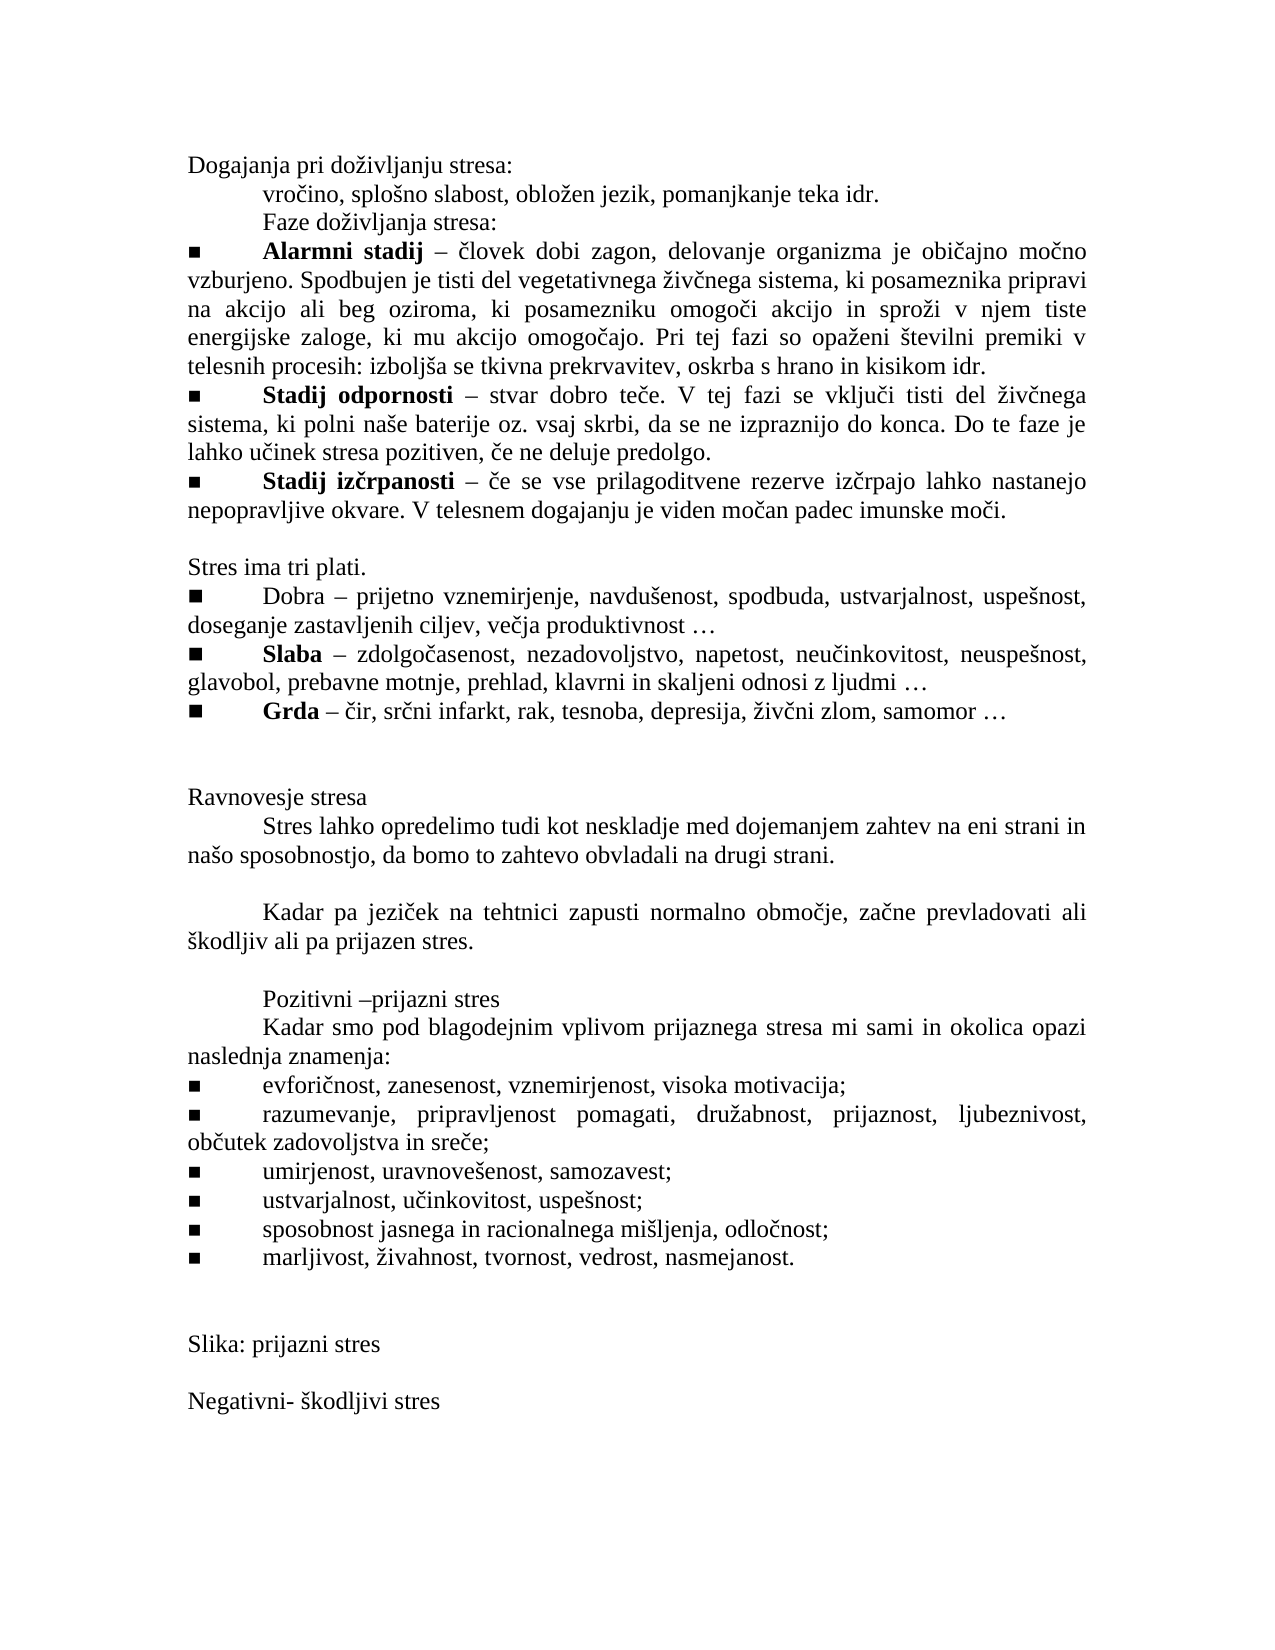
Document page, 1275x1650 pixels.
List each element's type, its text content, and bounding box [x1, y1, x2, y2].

text Stres ima tri plati. [187, 552, 1087, 581]
text Kadar smo pod blagodejnim vplivom prijaznega stresa mi sami in okolica opazi naslednja znamenja: [187, 1012, 1087, 1070]
text Faze doživljanja stresa: [187, 207, 1087, 236]
text Ravnovesje stresa [187, 782, 1087, 811]
text vročino, splošno slabost, obložen jezik, pomanjkanje teka idr. [187, 179, 1087, 207]
list ustvarjalnost, učinkovitost, uspešnost; [187, 1185, 1087, 1214]
list umirjenost, uravnovešenost, samozavest; [187, 1156, 1087, 1185]
text Negativni- škodljivi stres [187, 1386, 1087, 1415]
text Dogajanja pri doživljanju stresa: [187, 150, 1087, 179]
list Stadij odpornosti – stvar dobro teče. V tej fazi se vključi tisti del živčnega sistema, ki polni naše baterije oz. vsaj skrbi, da se ne izpraznijo do konca. Do te faze je lahko učinek stresa pozitiven, če ne deluje predolgo. [187, 380, 1087, 466]
text Stres lahko opredelimo tudi kot neskladje med dojemanjem zahtev na eni strani in našo sposobnostjo, da bomo to zahtevo obvladali na drugi strani. [187, 811, 1087, 869]
list Slaba – zdolgočasenost, nezadovoljstvo, napetost, neučinkovitost, neuspešnost, glavobol, prebavne motnje, prehlad, klavrni in skaljeni odnosi z ljudmi … [187, 639, 1087, 696]
text Slika: prijazni stres [187, 1329, 1087, 1357]
list Grda – čir, srčni infarkt, rak, tesnoba, depresija, živčni zlom, samomor … [187, 696, 1087, 725]
list marljivost, živahnost, tvornost, vedrost, nasmejanost. [187, 1242, 1087, 1271]
list Stadij izčrpanosti – če se vse prilagoditvene rezerve izčrpajo lahko nastanejo nepopravljive okvare. V telesnem dogajanju je viden močan padec imunske moči. [187, 466, 1087, 524]
list sposobnost jasnega in racionalnega mišljenja, odločnost; [187, 1214, 1087, 1242]
list Dobra – prijetno vznemirjenje, navdušenost, spodbuda, ustvarjalnost, uspešnost, doseganje zastavljenih ciljev, večja produktivnost … [187, 581, 1087, 639]
text Pozitivni –prijazni stres [187, 984, 1087, 1012]
list razumevanje, pripravljenost pomagati, družabnost, prijaznost, ljubeznivost, občutek zadovoljstva in sreče; [187, 1099, 1087, 1156]
list evforičnost, zanesenost, vznemirjenost, visoka motivacija; [187, 1070, 1087, 1099]
list Alarmni stadij – človek dobi zagon, delovanje organizma je običajno močno vzburjeno. Spodbujen je tisti del vegetativnega živčnega sistema, ki posameznika pripravi na akcijo ali beg oziroma, ki posamezniku omogoči akcijo in sproži v njem tiste energijske zaloge, ki mu akcijo omogočajo. Pri tej fazi so opaženi številni premiki v telesnih procesih: izboljša se tkivna prekrvavitev, oskrba s hrano in kisikom idr. [187, 236, 1087, 380]
text Kadar pa jeziček na tehtnici zapusti normalno območje, začne prevladovati ali škodljiv ali pa prijazen stres. [187, 897, 1087, 955]
